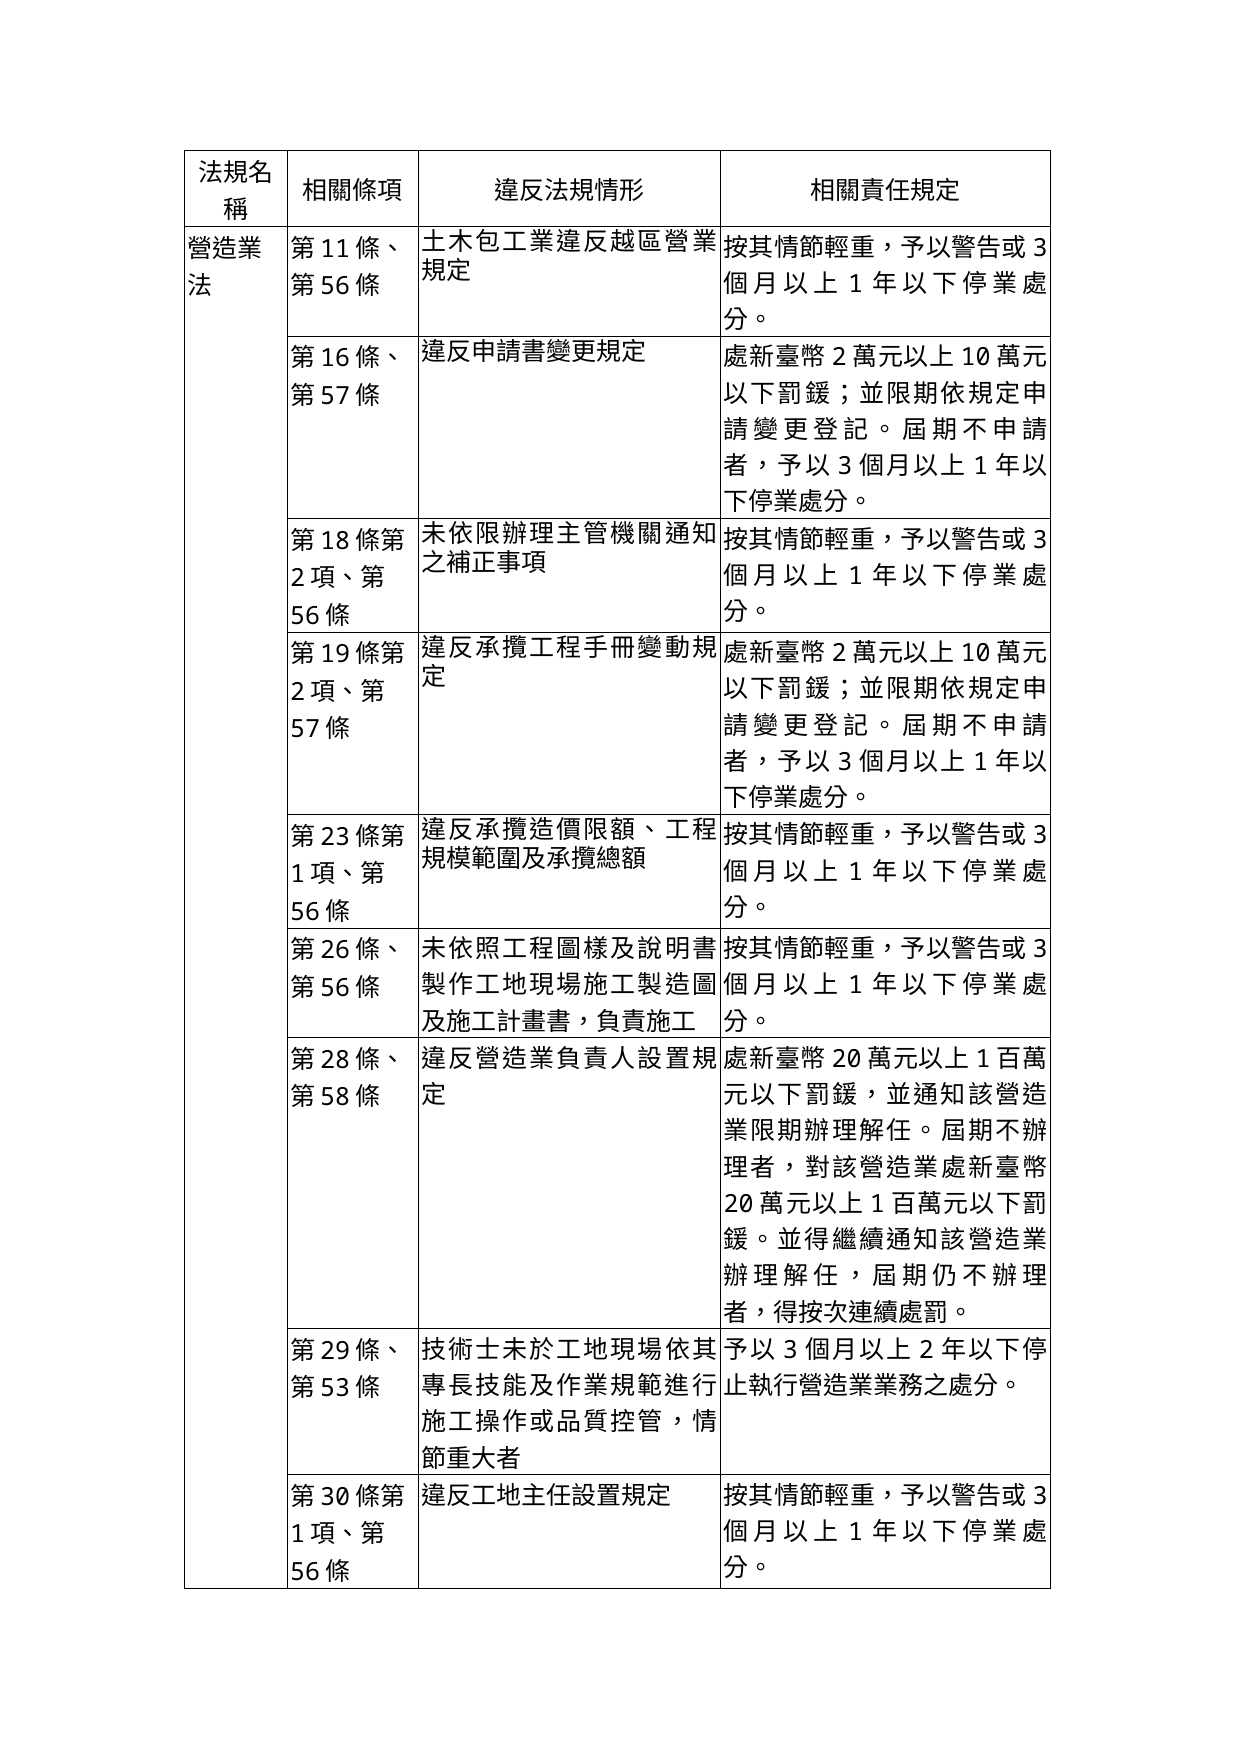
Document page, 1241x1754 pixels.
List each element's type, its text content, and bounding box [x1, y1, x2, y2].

table_cell 技術士未於工地現場依其專長技能及作業規範進行施工操作或品質控管，情節重大者 [419, 1329, 720, 1474]
table_cell 違反承攬造價限額、工程規模範圍及承攬總額 [419, 815, 720, 927]
table_cell 違反申請書變更規定 [419, 337, 720, 518]
table_cell 營造業法 [185, 227, 287, 1588]
table_cell 第23條第1項、第56條 [288, 815, 418, 927]
table_cell 按其情節輕重，予以警告或3個月以上1年以下停業處分。 [721, 1475, 1050, 1588]
table_cell 未依限辦理主管機關通知之補正事項 [419, 519, 720, 632]
table_cell 未依照工程圖樣及說明書製作工地現場施工製造圖及施工計畫書，負責施工 [419, 929, 720, 1037]
table_header 相關責任規定 [721, 151, 1050, 226]
table_cell 第30條第1項、第56條 [288, 1475, 418, 1588]
table_header 違反法規情形 [419, 151, 720, 226]
table_cell 違反承攬工程手冊變動規定 [419, 633, 720, 814]
table_header 法規名稱 [185, 151, 287, 226]
table_cell 第18條第2項、第56條 [288, 519, 418, 632]
table_cell 按其情節輕重，予以警告或3個月以上1年以下停業處分。 [721, 929, 1050, 1037]
table_cell 第28條、 第58條 [288, 1038, 418, 1328]
table_cell 違反營造業負責人設置規定 [419, 1038, 720, 1328]
table_cell 違反工地主任設置規定 [419, 1475, 720, 1588]
table_cell 第26條、 第56條 [288, 929, 418, 1037]
table_cell 第19條第2項、第57條 [288, 633, 418, 814]
table_cell 第29條、 第53條 [288, 1329, 418, 1474]
table_cell 處新臺幣20萬元以上1百萬元以下罰鍰，並通知該營造業限期辦理解任。屆期不辦理者，對該營造業處新臺幣20萬元以上1百萬元以下罰鍰。並得繼續通知該營造業辦理解任，屆期仍不辦理者，得按次連續處罰。 [721, 1038, 1050, 1328]
table_header 相關條項 [288, 151, 418, 226]
table_cell 予以3個月以上2年以下停止執行營造業業務之處分。 [721, 1329, 1050, 1474]
table_cell 按其情節輕重，予以警告或3個月以上1年以下停業處分。 [721, 815, 1050, 927]
table_cell 按其情節輕重，予以警告或3個月以上1年以下停業處分。 [721, 519, 1050, 632]
table_cell 處新臺幣2萬元以上10萬元以下罰鍰；並限期依規定申請變更登記。屆期不申請者，予以3個月以上1年以下停業處分。 [721, 337, 1050, 518]
table_cell 第11條、 第56條 [288, 227, 418, 336]
table_cell 第16條、 第57條 [288, 337, 418, 518]
table_cell 按其情節輕重，予以警告或3個月以上1年以下停業處分。 [721, 227, 1050, 336]
table_cell 土木包工業違反越區營業規定 [419, 227, 720, 336]
table_cell 處新臺幣2萬元以上10萬元以下罰鍰；並限期依規定申請變更登記。屆期不申請者，予以3個月以上1年以下停業處分。 [721, 633, 1050, 814]
